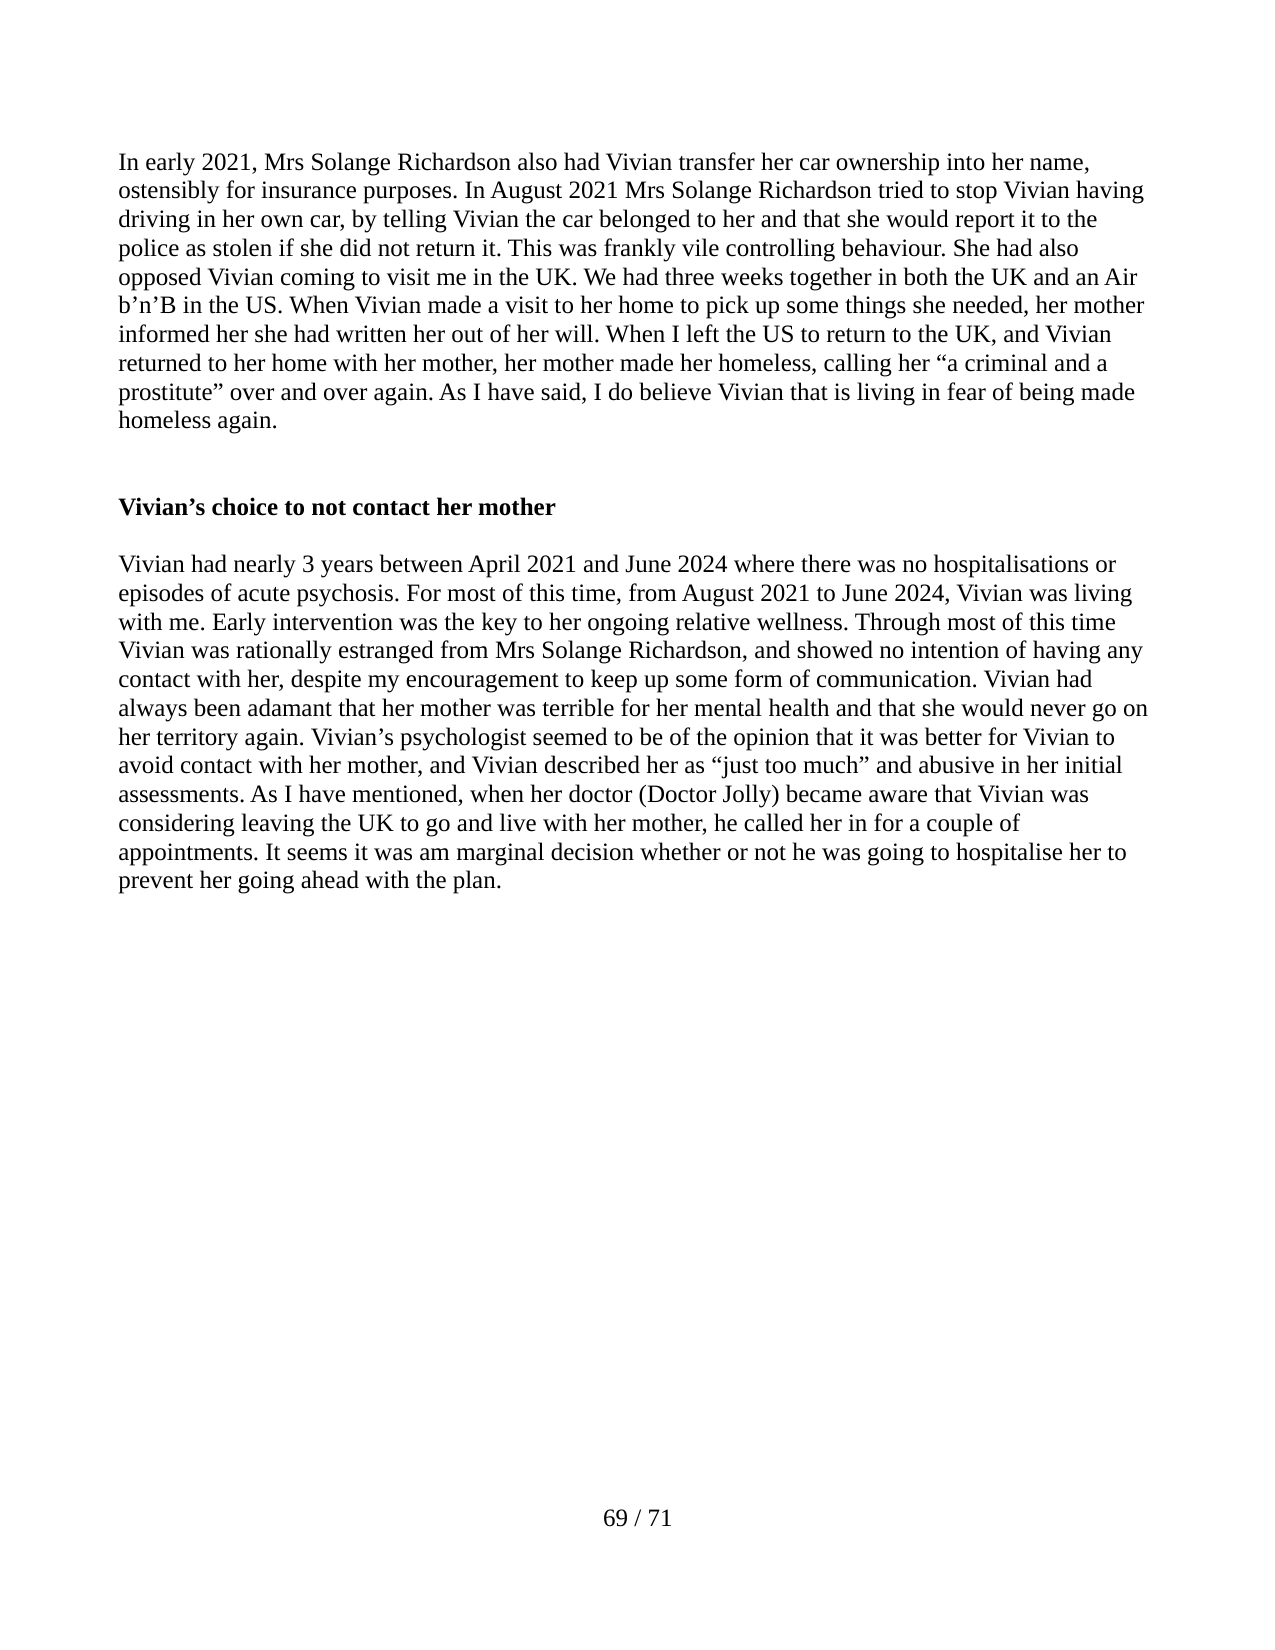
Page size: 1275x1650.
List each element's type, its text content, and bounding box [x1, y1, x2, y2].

text Vivian’s choice to not contact her mother [118, 492, 1157, 521]
text Vivian had nearly 3 years between April 2021 and June 2024 where there was no hospitalisations or episodes of acute psychosis. For most of this time, from August 2021 to June 2024, Vivian was living with me. Early intervention was the key to her ongoing relative wellness. Through most of this time Vivian was rationally estranged from Mrs Solange Richardson, and showed no intention of having any contact with her, despite my encouragement to keep up some form of communication. Vivian had always been adamant that her mother was terrible for her mental health and that she would never go on her territory again. Vivian’s psychologist seemed to be of the opinion that it was better for Vivian to avoid contact with her mother, and Vivian described her as “just too much” and abusive in her initial assessments. As I have mentioned, when her doctor (Doctor Jolly) became aware that Vivian was considering leaving the UK to go and live with her mother, he called her in for a couple of appointments. It seems it was am marginal decision whether or not he was going to hospitalise her to prevent her going ahead with the plan. [118, 549, 1157, 894]
text In early 2021, Mrs Solange Richardson also had Vivian transfer her car ownership into her name, ostensibly for insurance purposes. In August 2021 Mrs Solange Richardson tried to stop Vivian having driving in her own car, by telling Vivian the car belonged to her and that she would report it to the police as stolen if she did not return it. This was frankly vile controlling behaviour. She had also opposed Vivian coming to visit me in the UK. We had three weeks together in both the UK and an Air b’n’B in the US. When Vivian made a visit to her home to pick up some things she needed, her mother informed her she had written her out of her will. When I left the US to return to the UK, and Vivian returned to her home with her mother, her mother made her homeless, calling her “a criminal and a prostitute” over and over again. As I have said, I do believe Vivian that is living in fear of being made homeless again. [118, 147, 1157, 434]
